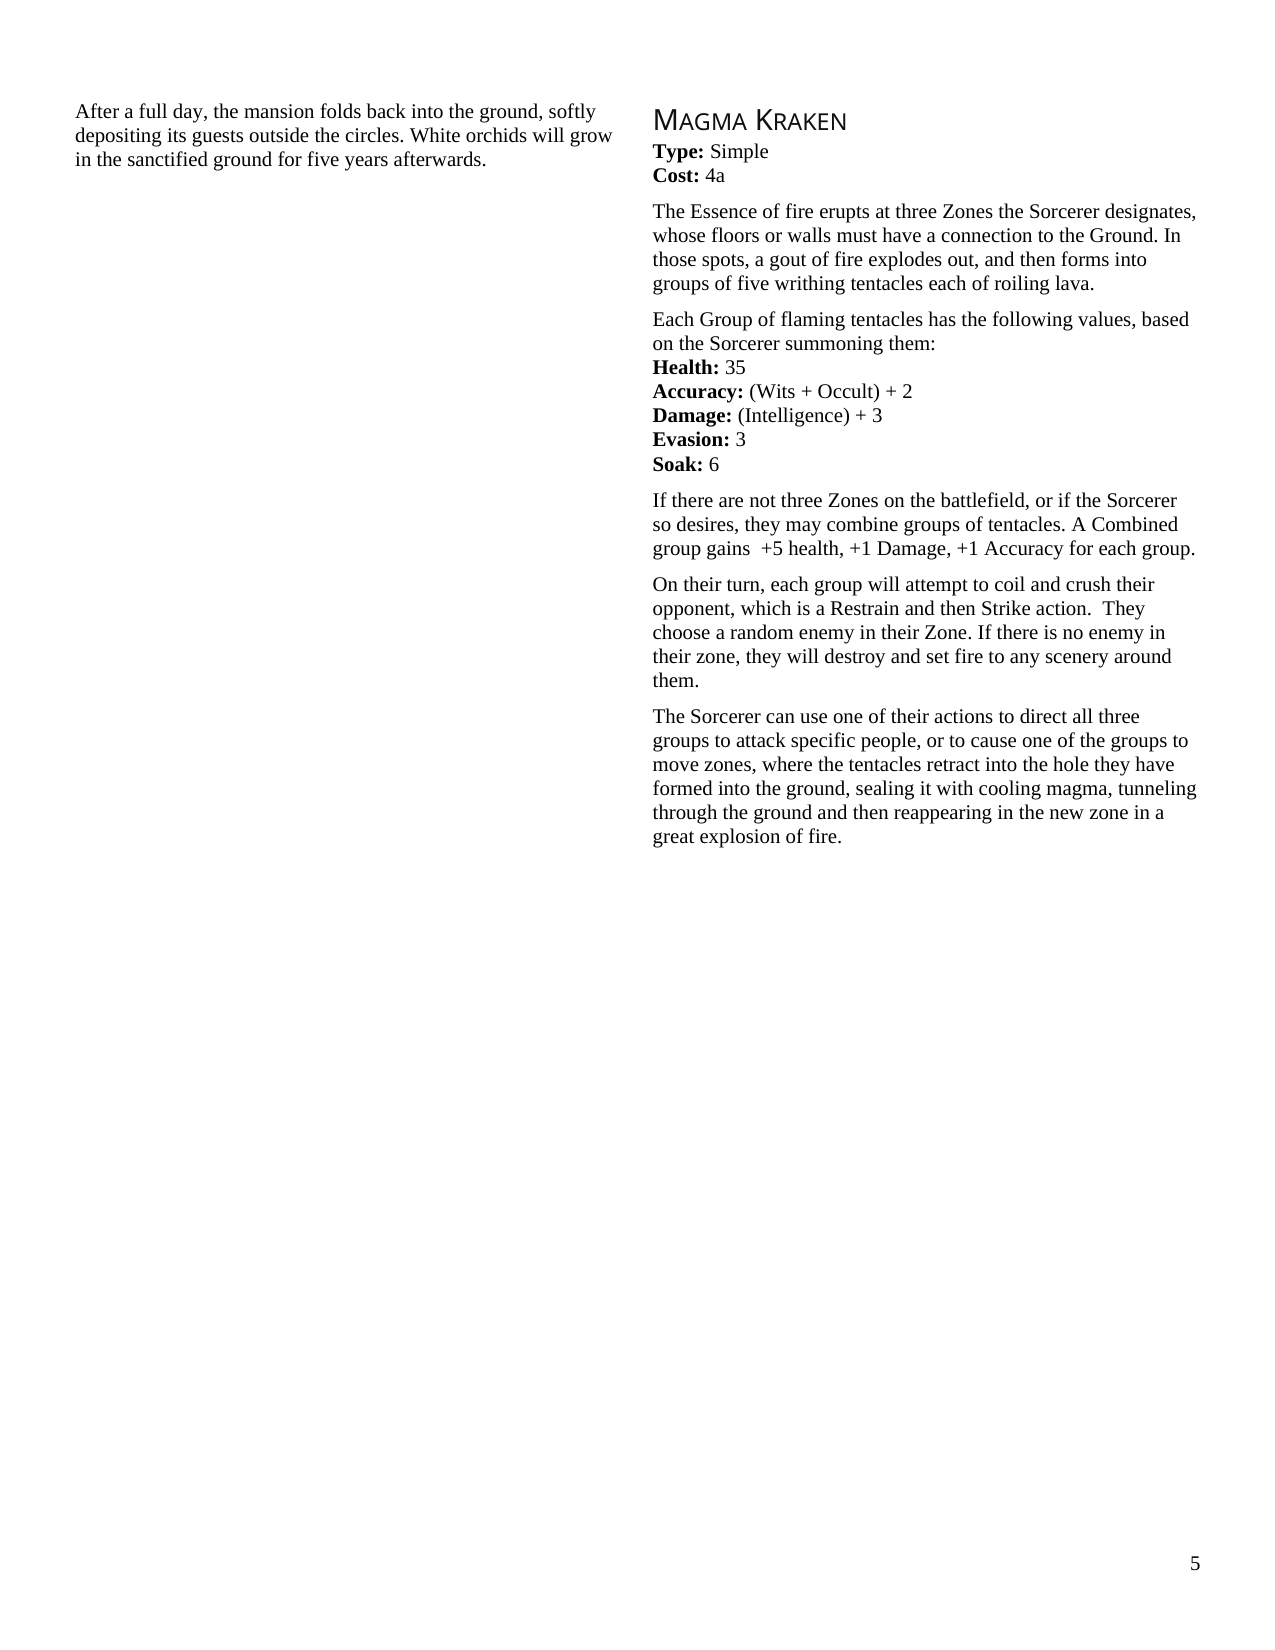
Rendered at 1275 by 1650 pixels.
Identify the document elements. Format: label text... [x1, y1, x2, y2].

text The Sorcerer can use one of their actions to direct all three groups to attack specific people, or to cause one of the groups to move zones, where the tentacles retract into the hole they have formed into the ground, sealing it with cooling magma, tunneling through the ground and then reappearing in the new zone in a great explosion of fire. [652, 704, 1200, 848]
text If there are not three Zones on the battlefield, or if the Sorcerer so desires, they may combine groups of tentacles. A Combined group gains +5 health, +1 Damage, +1 Accuracy for each group. [652, 487, 1200, 560]
text Type: Simple Cost: 4a [652, 139, 1200, 187]
subtitle Magma Kraken [652, 99, 1200, 139]
text After a full day, the mansion folds back into the ground, softly depositing its guests outside the circles. White orchids will grow in the sanctified ground for five years afterwards. [75, 99, 622, 171]
text The Essence of fire erupts at three Zones the Sorcerer designates, whose floors or walls must have a connection to the Ground. In those spots, a gout of fire explodes out, and then forms into groups of five writhing tentacles each of roiling lava. [652, 199, 1200, 295]
text Each Group of flaming tentacles has the following values, based on the Sorcerer summoning them: Health: 35 Accuracy: (Wits + Occult) + 2 Damage: (Intelligence) + 3 Evasion: 3 Soak: 6 [652, 307, 1200, 476]
text On their turn, each group will attempt to coil and crush their opponent, which is a Restrain and then Strike action. They choose a random enemy in their Zone. If there is no enemy in their zone, they will destroy and set fire to any scenery around them. [652, 572, 1200, 692]
